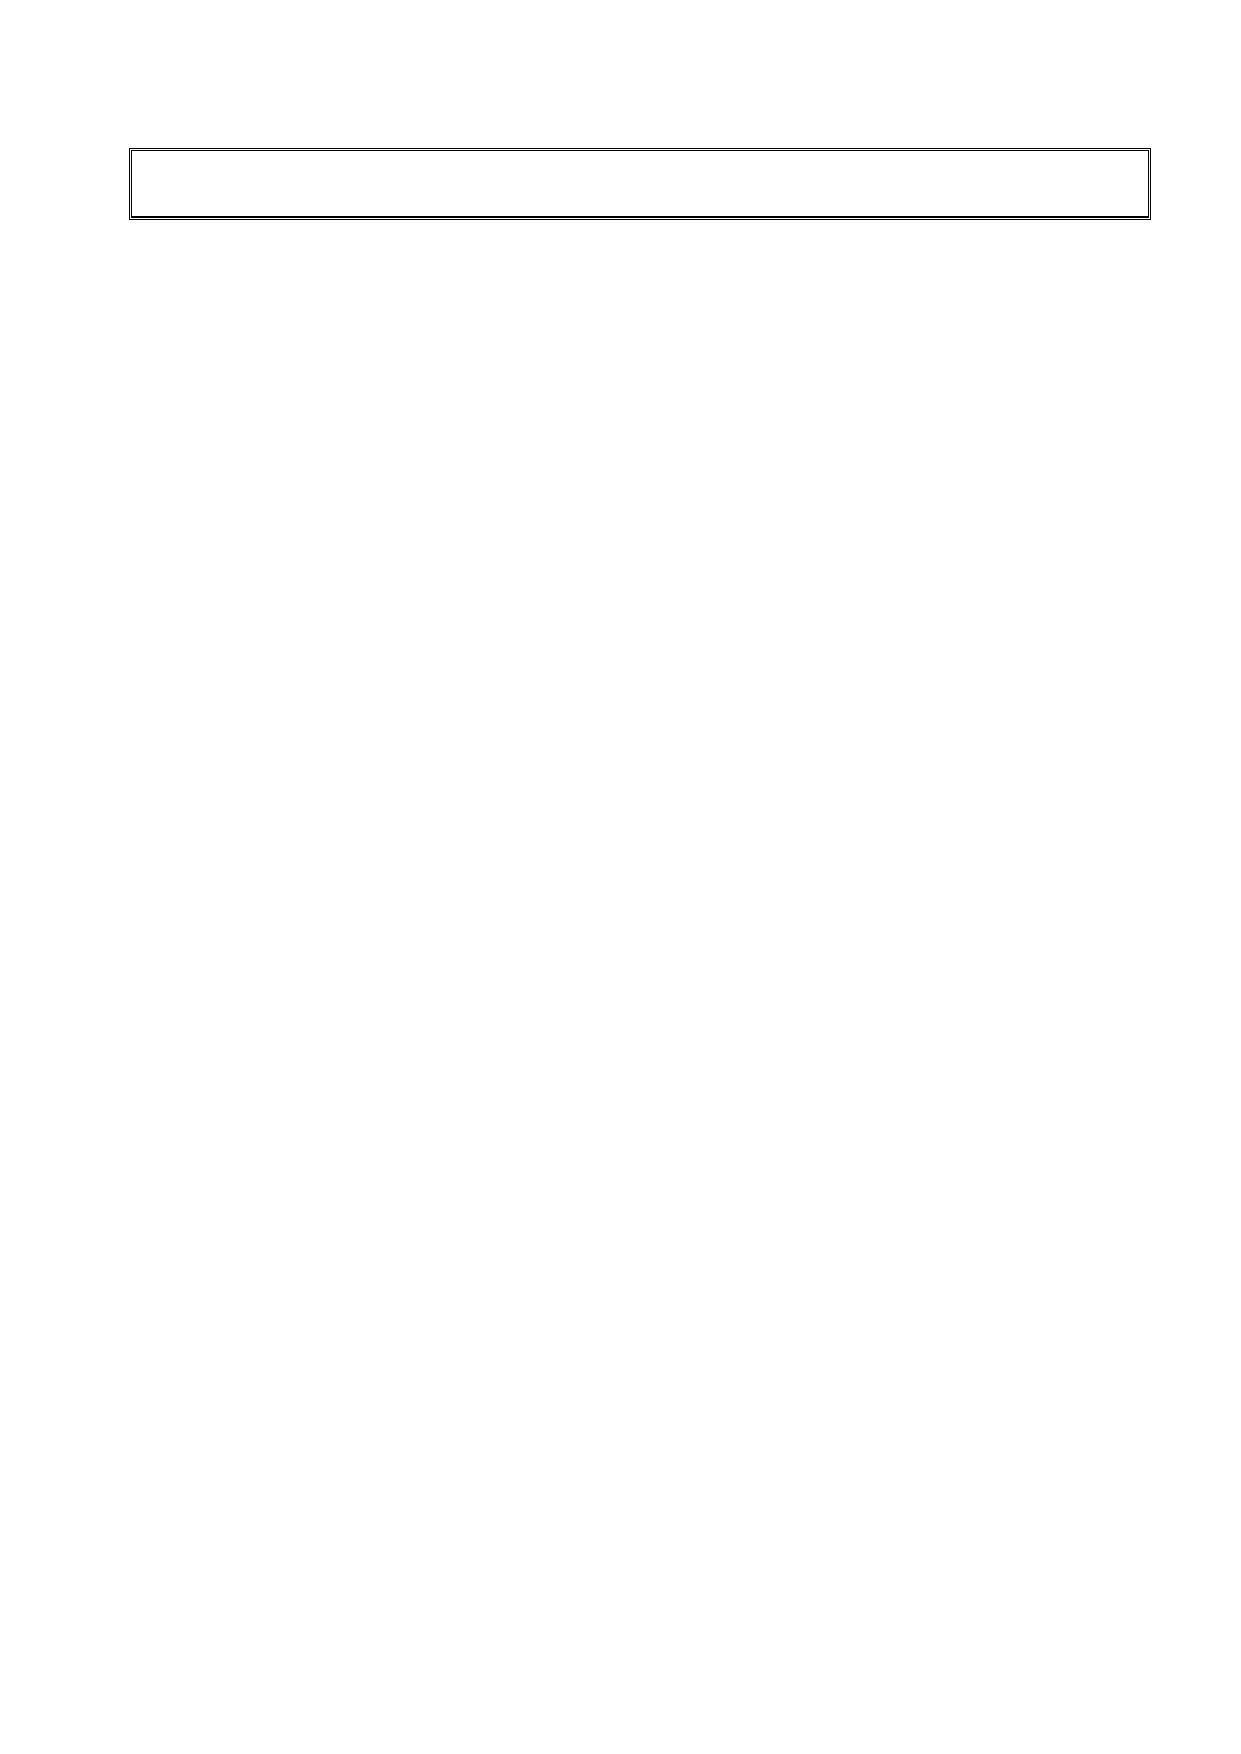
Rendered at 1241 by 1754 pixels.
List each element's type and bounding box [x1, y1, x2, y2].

table_cell [132, 151, 1148, 216]
